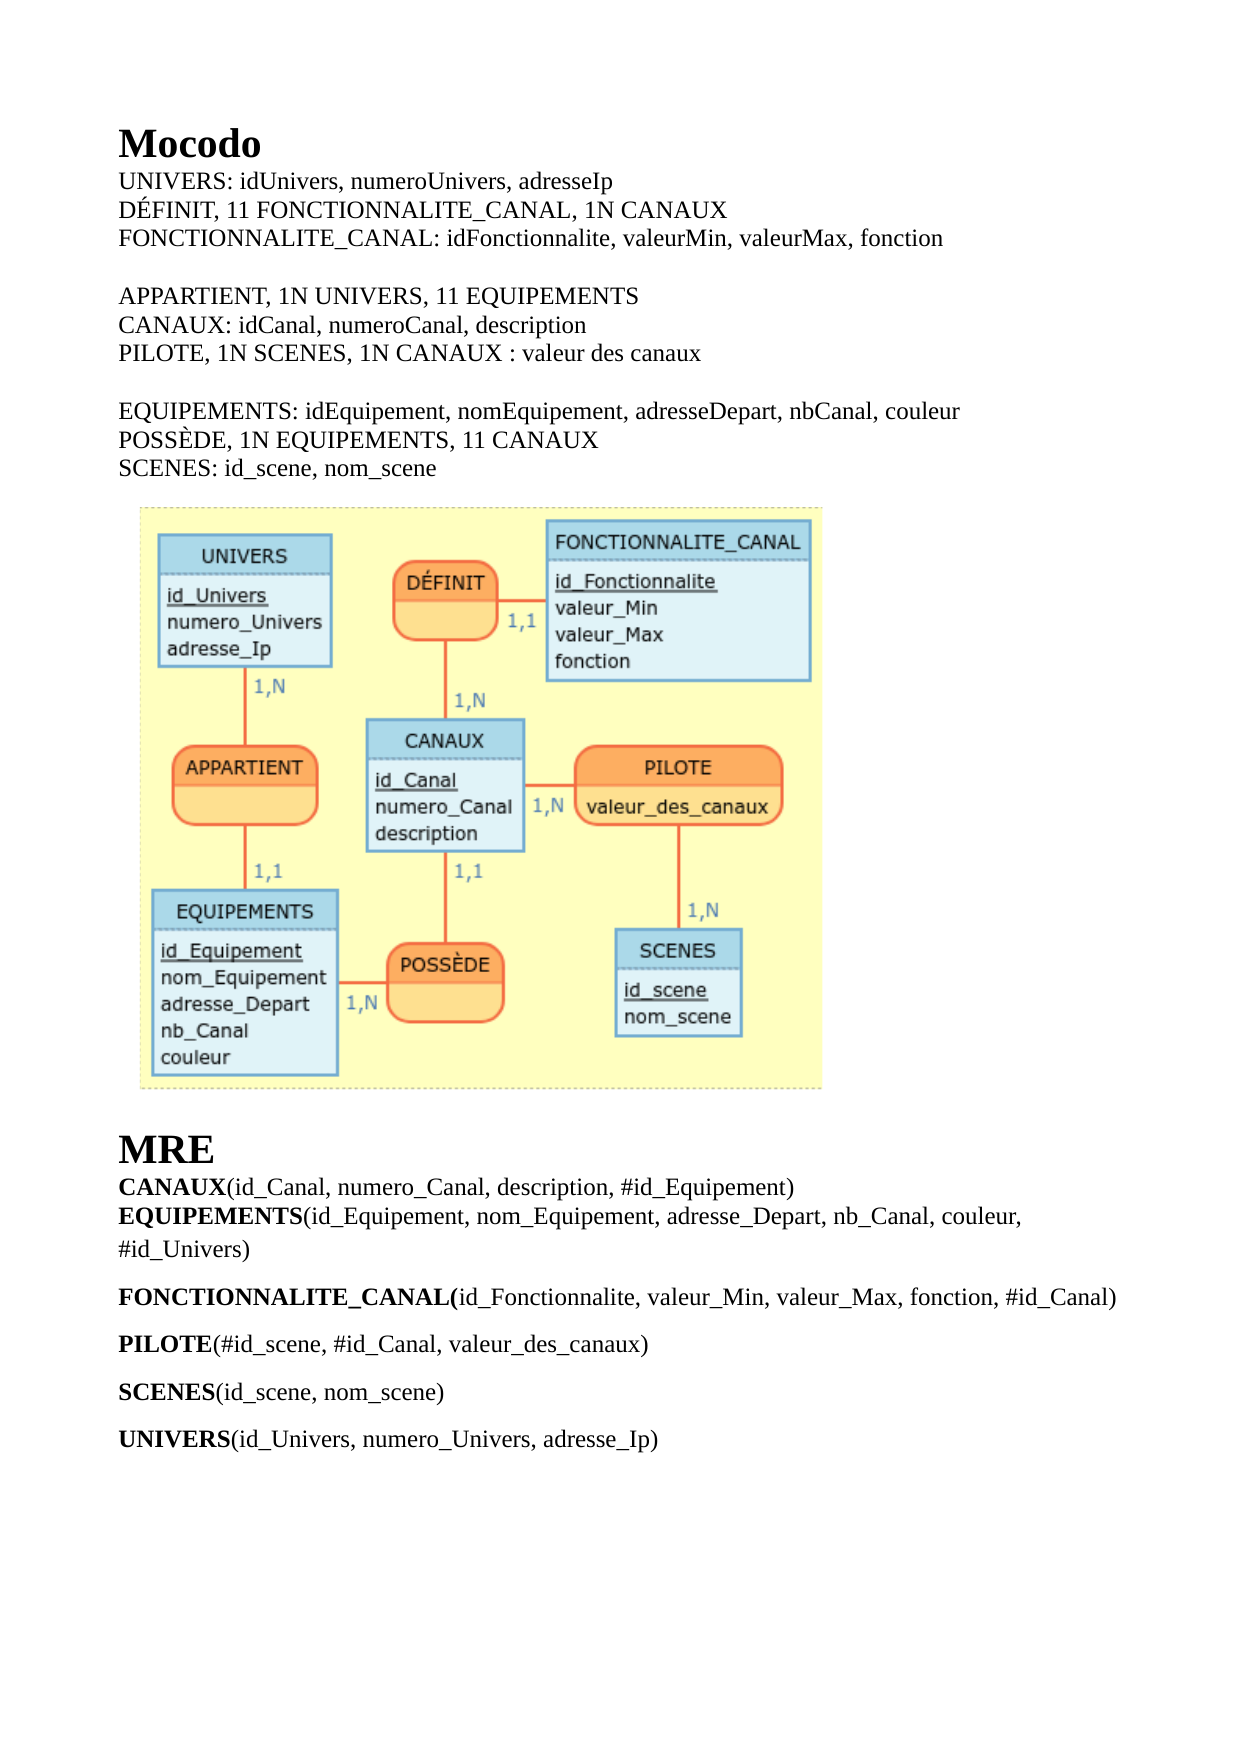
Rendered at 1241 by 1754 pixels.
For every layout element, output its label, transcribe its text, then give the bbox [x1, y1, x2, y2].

text FONCTIONNALITE_CANAL(id_Fonctionnalite, valeur_Min, valeur_Max, fonction, #id_Canal) [118, 1282, 1122, 1310]
text UNIVERS(id_Univers, numero_Univers, adresse_Ip) [118, 1424, 1122, 1453]
text MRE [118, 1124, 1122, 1172]
text APPARTIENT, 1N UNIVERS, 11 EQUIPEMENTS [118, 281, 1122, 310]
text SCENES(id_scene, nom_scene) [118, 1377, 1122, 1406]
text UNIVERS: idUnivers, numeroUnivers, adresseIp [118, 166, 1122, 195]
text SCENES: id_scene, nom_scene [118, 453, 1122, 482]
text EQUIPEMENTS: idEquipement, nomEquipement, adresseDepart, nbCanal, couleur [118, 396, 1122, 425]
text Mocodo [118, 118, 1122, 166]
text DÉFINIT, 11 FONCTIONNALITE_CANAL, 1N CANAUX [118, 195, 1122, 223]
text PILOTE, 1N SCENES, 1N CANAUX : valeur des canaux [118, 338, 1122, 367]
text CANAUX(id_Canal, numero_Canal, description, #id_Equipement) [118, 1172, 1122, 1201]
text CANAUX: idCanal, numeroCanal, description [118, 310, 1122, 338]
text PILOTE(#id_scene, #id_Canal, valeur_des_canaux) [118, 1329, 1122, 1358]
picture [139, 507, 823, 1091]
text POSSÈDE, 1N EQUIPEMENTS, 11 CANAUX [118, 425, 1122, 453]
text EQUIPEMENTS(id_Equipement, nom_Equipement, adresse_Depart, nb_Canal, couleur, #id_Univers) [118, 1201, 1122, 1263]
text FONCTIONNALITE_CANAL: idFonctionnalite, valeurMin, valeurMax, fonction [118, 223, 1122, 252]
